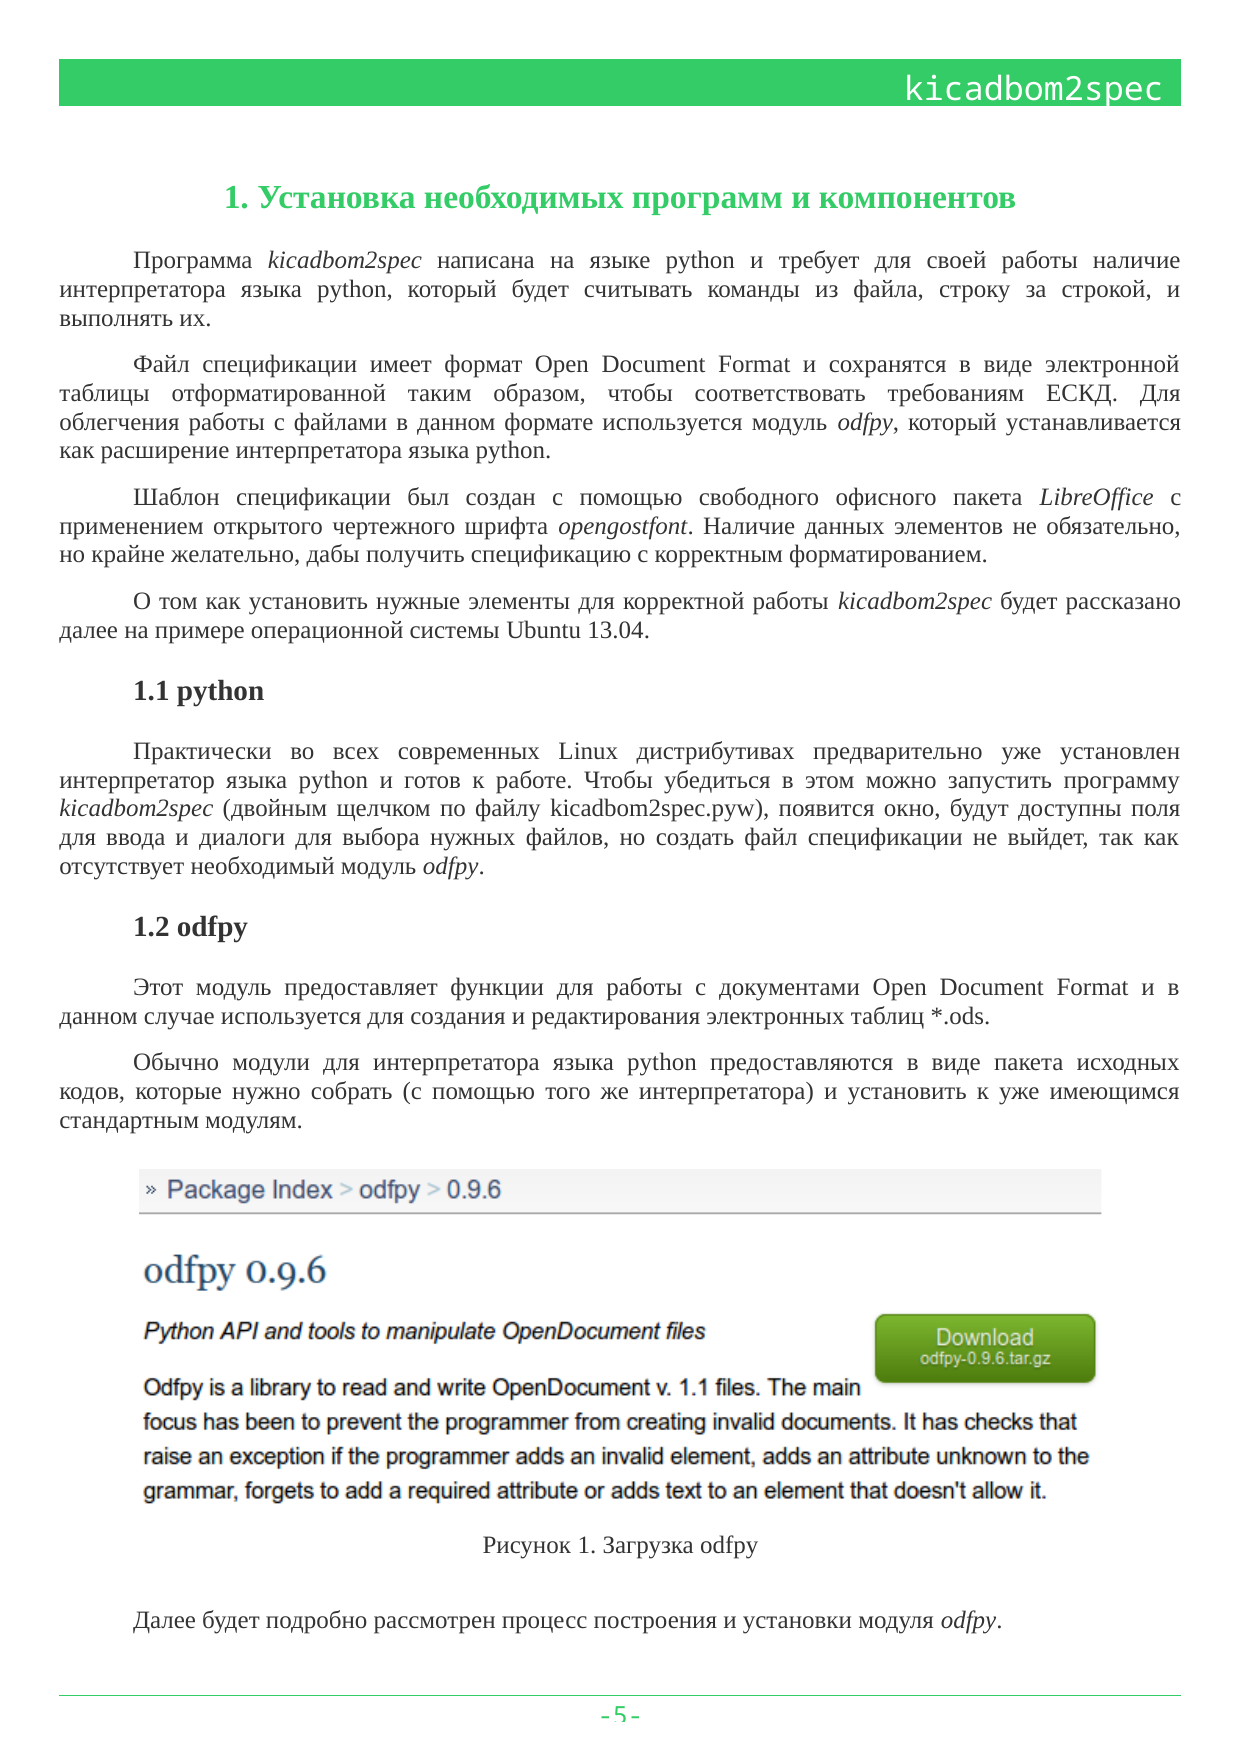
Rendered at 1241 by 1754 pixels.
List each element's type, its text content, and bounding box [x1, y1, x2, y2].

picture [139, 1169, 1102, 1516]
text Обычно модули для интерпретатора языка python предоставляются в виде пакета исходных кодов, которые нужно собрать (с помощью того же интерпретатора) и установить к уже имеющимся стандартным модулям. [59, 1047, 1181, 1134]
subtitle 1.2 odfpy [133, 909, 1181, 943]
text Практически во всех современных Linux дистрибутивах предварительно уже установлен интерпретатор языка python и готов к работе. Чтобы убедиться в этом можно запустить программу kicadbom2spec (двойным щелчком по файлу kicadbom2spec.pyw), появится окно, будут доступны поля для ввода и диалоги для выбора нужных файлов, но создать файл спецификации не выйдет, так как отсутствует необходимый модуль odfpy. [59, 736, 1181, 880]
text Программа kicadbom2spec написана на языке python и требует для своей работы наличие интерпретатора языка python, который будет считывать команды из файла, строку за строкой, и выполнять их. [59, 245, 1181, 332]
text Файл спецификации имеет формат Open Document Format и сохранятся в виде электронной таблицы отформатированной таким образом, чтобы соответствовать требованиям ЕСКД. Для облегчения работы с файлами в данном формате используется модуль odfpy, который устанавливается как расширение интерпретатора языка python. [59, 349, 1181, 464]
subtitle 1. Установка необходимых программ и компонентов [59, 177, 1181, 216]
text Далее будет подробно рассмотрен процесс построения и установки модуля odfpy. [59, 1606, 1181, 1634]
text Этот модуль предоставляет функции для работы с документами Open Document Format и в данном случае используется для создания и редактирования электронных таблиц *.ods. [59, 972, 1181, 1030]
text Шаблон спецификации был создан с помощью свободного офисного пакета LibreOffice с применением открытого чертежного шрифта opengostfont. Наличие данных элементов не обязательно, но крайне желательно, дабы получить спецификацию с корректным форматированием. [59, 482, 1181, 568]
text О том как установить нужные элементы для корректной работы kicadbom2spec будет рассказано далее на примере операционной системы Ubuntu 13.04. [59, 586, 1181, 643]
subtitle 1.1 python [133, 673, 1181, 706]
text Рисунок 1. Загрузка odfpy [139, 1516, 1101, 1559]
